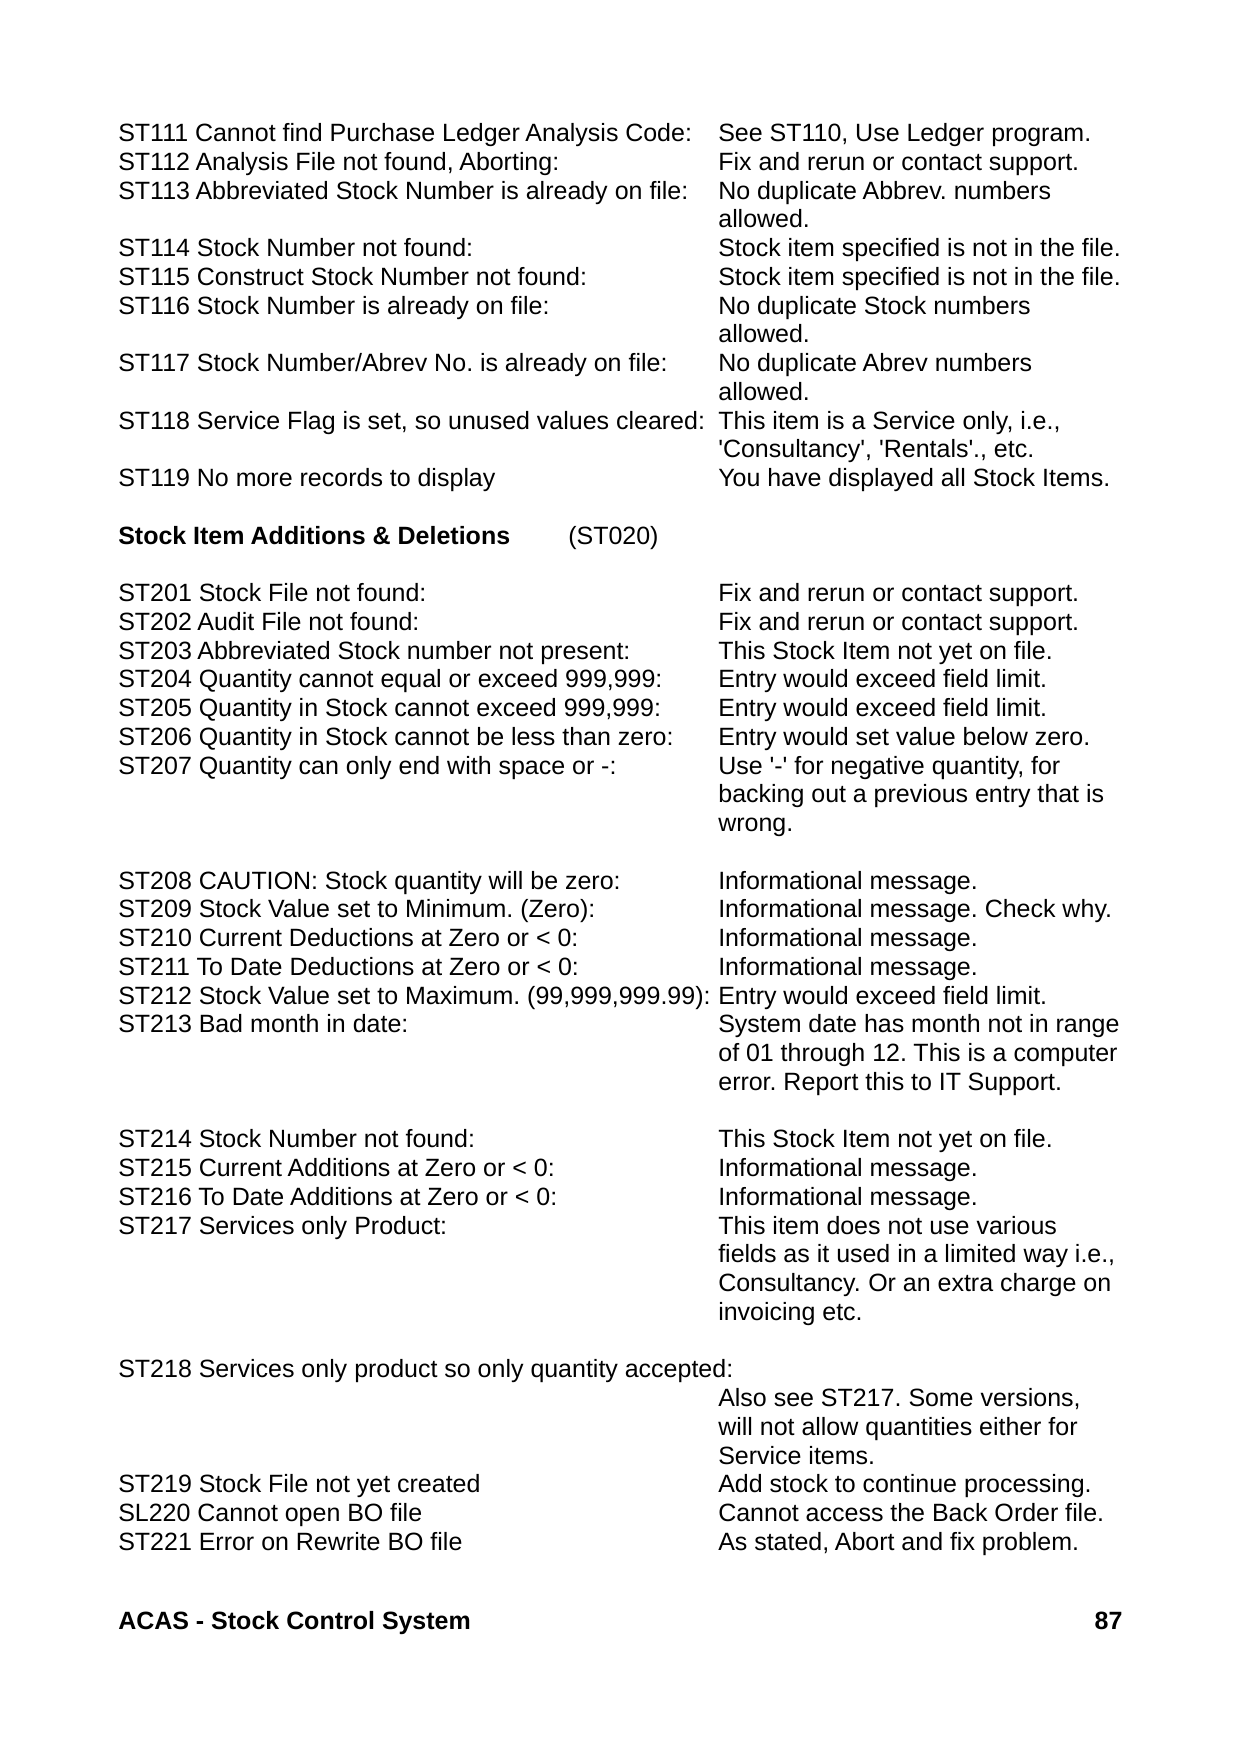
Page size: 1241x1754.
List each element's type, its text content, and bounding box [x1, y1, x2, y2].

text ST112 Analysis File not found, Aborting: Fix and rerun or contact support. [118, 147, 1122, 176]
text Also see ST217. Some versions, [118, 1383, 1122, 1412]
text fields as it used in a limited way i.e., [118, 1239, 1122, 1268]
text allowed. [118, 377, 1122, 406]
text ST114 Stock Number not found: Stock item specified is not in the file. [118, 233, 1122, 262]
text ST217 Services only Product: This item does not use various [118, 1211, 1122, 1239]
text ST117 Stock Number/Abrev No. is already on file: No duplicate Abrev numbers [118, 348, 1122, 377]
text ST215 Current Additions at Zero or < 0: Informational message. [118, 1153, 1122, 1182]
text ST218 Services only product so only quantity accepted: [118, 1354, 1122, 1383]
text wrong. [118, 808, 1122, 837]
text ST211 To Date Deductions at Zero or < 0: Informational message. [118, 952, 1122, 981]
text of 01 through 12. This is a computer [118, 1038, 1122, 1067]
text ST216 To Date Additions at Zero or < 0: Informational message. [118, 1182, 1122, 1211]
text ST221 Error on Rewrite BO file As stated, Abort and fix problem. [118, 1527, 1122, 1556]
text Service items. [118, 1441, 1122, 1469]
text 'Consultancy', 'Rentals'., etc. [118, 434, 1122, 463]
text will not allow quantities either for [118, 1412, 1122, 1441]
text ST115 Construct Stock Number not found: Stock item specified is not in the file. [118, 262, 1122, 291]
text ST203 Abbreviated Stock number not present: This Stock Item not yet on file. [118, 636, 1122, 664]
text ST119 No more records to display You have displayed all Stock Items. [118, 463, 1122, 492]
text ST205 Quantity in Stock cannot exceed 999,999: Entry would exceed field limit. [118, 693, 1122, 722]
text allowed. [118, 319, 1122, 348]
text allowed. [118, 204, 1122, 233]
text ST210 Current Deductions at Zero or < 0: Informational message. [118, 923, 1122, 952]
text ST209 Stock Value set to Minimum. (Zero): Informational message. Check why. [118, 894, 1122, 923]
text ST204 Quantity cannot equal or exceed 999,999: Entry would exceed field limit. [118, 664, 1122, 693]
text ST207 Quantity can only end with space or -: Use '-' for negative quantity, for [118, 751, 1122, 779]
text Consultancy. Or an extra charge on [118, 1268, 1122, 1297]
text error. Report this to IT Support. [118, 1067, 1122, 1096]
text SL220 Cannot open BO file Cannot access the Back Order file. [118, 1498, 1122, 1527]
text ST214 Stock Number not found: This Stock Item not yet on file. [118, 1124, 1122, 1153]
text ST208 CAUTION: Stock quantity will be zero: Informational message. [118, 866, 1122, 894]
text backing out a previous entry that is [118, 779, 1122, 808]
text ST212 Stock Value set to Maximum. (99,999,999.99): Entry would exceed field limit. [118, 981, 1122, 1009]
text ST213 Bad month in date: System date has month not in range [118, 1009, 1122, 1038]
text ST111 Cannot find Purchase Ledger Analysis Code: See ST110, Use Ledger program. [118, 118, 1122, 147]
text invoicing etc. [118, 1297, 1122, 1326]
text ST113 Abbreviated Stock Number is already on file: No duplicate Abbrev. numbers [118, 176, 1122, 204]
text Stock Item Additions & Deletions (ST020) [118, 521, 1122, 549]
text ST202 Audit File not found: Fix and rerun or contact support. [118, 607, 1122, 636]
text ST118 Service Flag is set, so unused values cleared: This item is a Service only, i.e., [118, 406, 1122, 434]
text ST116 Stock Number is already on file: No duplicate Stock numbers [118, 291, 1122, 319]
text ST206 Quantity in Stock cannot be less than zero: Entry would set value below zero. [118, 722, 1122, 751]
text ST201 Stock File not found: Fix and rerun or contact support. [118, 578, 1122, 607]
text ST219 Stock File not yet created Add stock to continue processing. [118, 1469, 1122, 1498]
